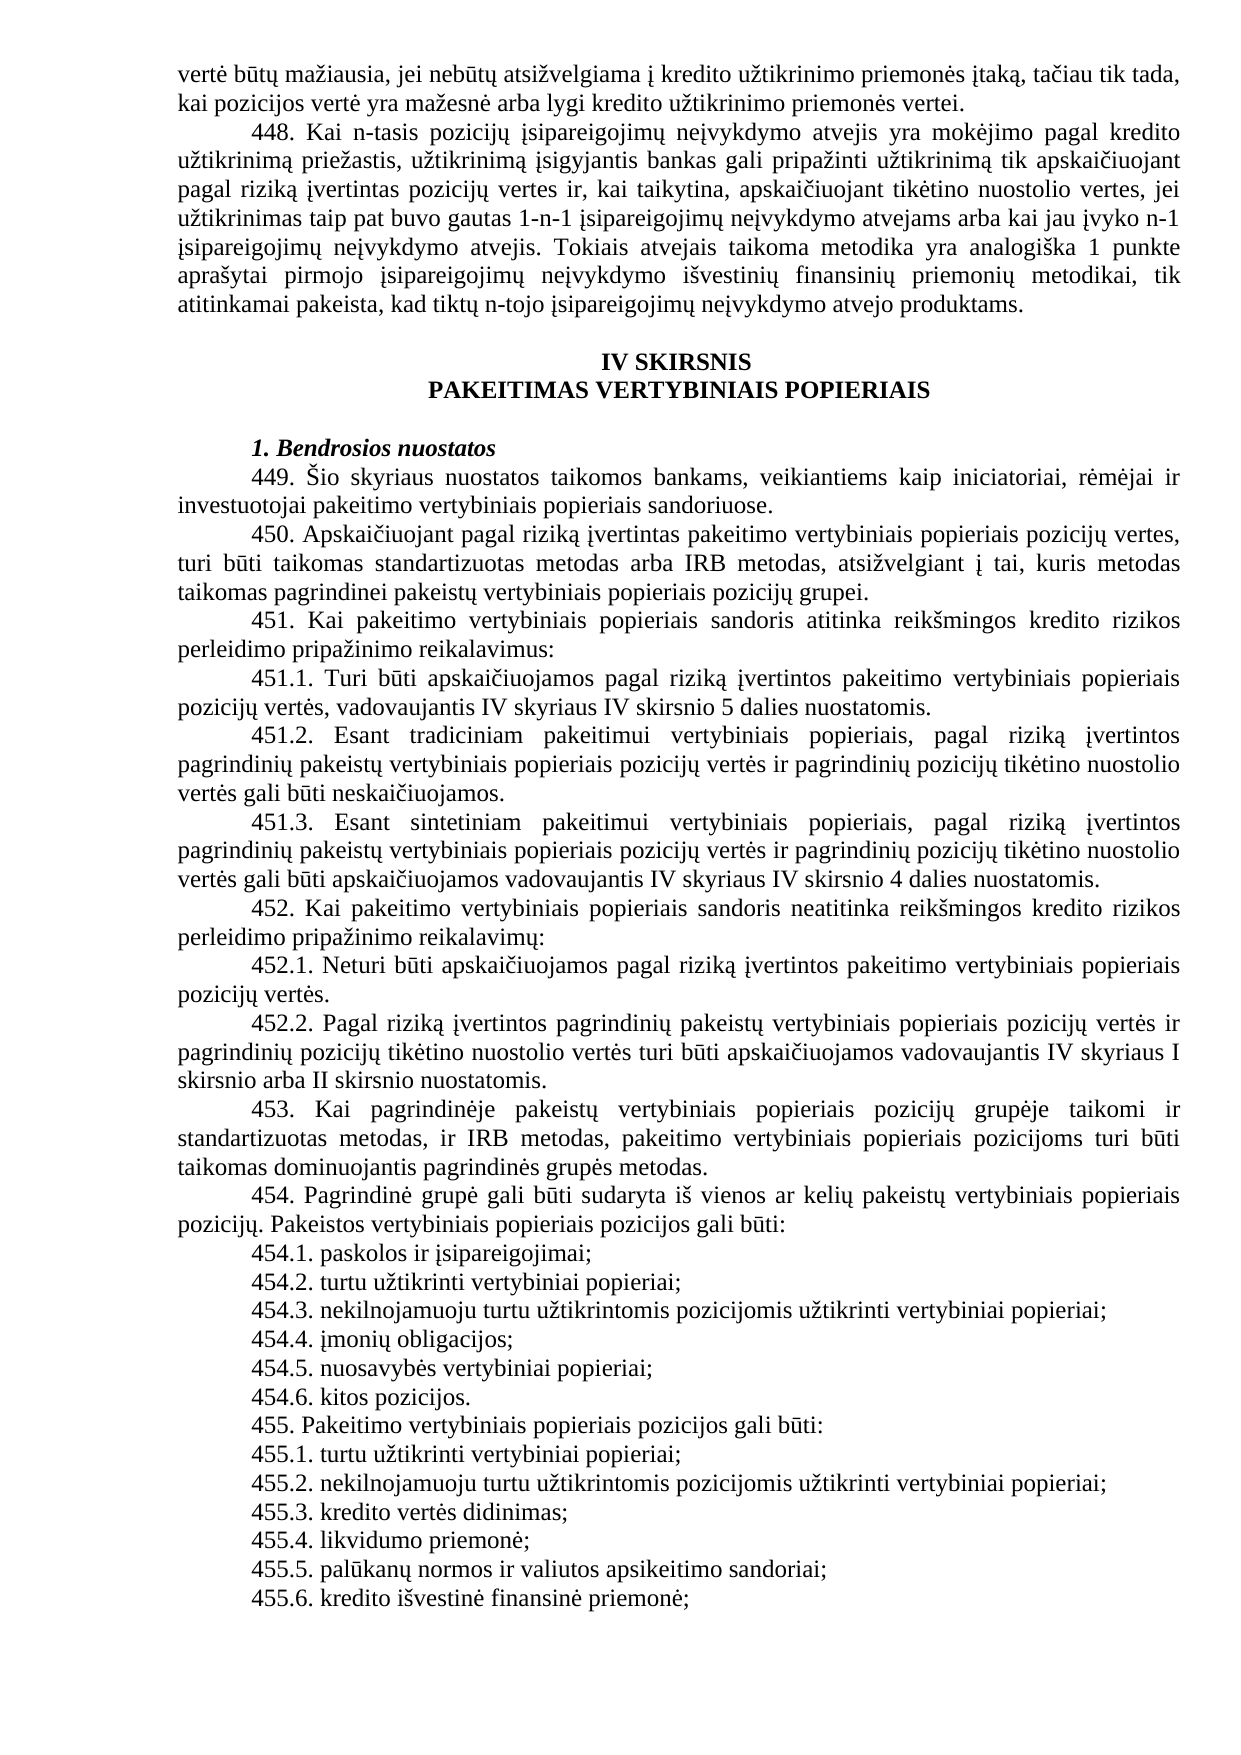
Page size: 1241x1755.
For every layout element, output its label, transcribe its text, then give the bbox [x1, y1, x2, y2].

text 454. Pagrindinė grupė gali būti sudaryta iš vienos ar kelių pakeistų vertybiniais popieriais pozicijų. Pakeistos vertybiniais popieriais pozicijos gali būti: [177, 1180, 1181, 1238]
text 454.3. nekilnojamuoju turtu užtikrintomis pozicijomis užtikrinti vertybiniai popieriai; [177, 1295, 1181, 1324]
text 455.5. palūkanų normos ir valiutos apsikeitimo sandoriai; [177, 1554, 1181, 1583]
text 454.6. kitos pozicijos. [177, 1382, 1181, 1410]
text 451.1. Turi būti apskaičiuojamos pagal riziką įvertintos pakeitimo vertybiniais popieriais pozicijų vertės, vadovaujantis IV skyriaus IV skirsnio 5 dalies nuostatomis. [177, 663, 1181, 720]
text 455.4. likvidumo priemonė; [177, 1525, 1181, 1554]
text 454.5. nuosavybės vertybiniai popieriai; [177, 1353, 1181, 1382]
text 449. Šio skyriaus nuostatos taikomos bankams, veikiantiems kaip iniciatoriai, rėmėjai ir investuotojai pakeitimo vertybiniais popieriais sandoriuose. [177, 462, 1181, 519]
text 455. Pakeitimo vertybiniais popieriais pozicijos gali būti: [177, 1410, 1181, 1439]
text 452.1. Neturi būti apskaičiuojamos pagal riziką įvertintos pakeitimo vertybiniais popieriais pozicijų vertės. [177, 950, 1181, 1008]
text 451. Kai pakeitimo vertybiniais popieriais sandoris atitinka reikšmingos kredito rizikos perleidimo pripažinimo reikalavimus: [177, 605, 1181, 663]
text 455.6. kredito išvestinė finansinė priemonė; [177, 1583, 1181, 1612]
text 455.3. kredito vertės didinimas; [177, 1497, 1181, 1525]
text 453. Kai pagrindinėje pakeistų vertybiniais popieriais pozicijų grupėje taikomi ir standartizuotas metodas, ir IRB metodas, pakeitimo vertybiniais popieriais pozicijoms turi būti taikomas dominuojantis pagrindinės grupės metodas. [177, 1094, 1181, 1180]
text 451.3. Esant sintetiniam pakeitimui vertybiniais popieriais, pagal riziką įvertintos pagrindinių pakeistų vertybiniais popieriais pozicijų vertės ir pagrindinių pozicijų tikėtino nuostolio vertės gali būti apskaičiuojamos vadovaujantis IV skyriaus IV skirsnio 4 dalies nuostatomis. [177, 807, 1181, 893]
text 1. Bendrosios nuostatos [177, 433, 1181, 462]
text 452. Kai pakeitimo vertybiniais popieriais sandoris neatitinka reikšmingos kredito rizikos perleidimo pripažinimo reikalavimų: [177, 893, 1181, 950]
text 451.2. Esant tradiciniam pakeitimui vertybiniais popieriais, pagal riziką įvertintos pagrindinių pakeistų vertybiniais popieriais pozicijų vertės ir pagrindinių pozicijų tikėtino nuostolio vertės gali būti neskaičiuojamos. [177, 720, 1181, 807]
text 455.1. turtu užtikrinti vertybiniai popieriai; [177, 1439, 1181, 1468]
text 454.2. turtu užtikrinti vertybiniai popieriai; [177, 1267, 1181, 1295]
text 454.4. įmonių obligacijos; [177, 1324, 1181, 1353]
text 452.2. Pagal riziką įvertintos pagrindinių pakeistų vertybiniais popieriais pozicijų vertės ir pagrindinių pozicijų tikėtino nuostolio vertės turi būti apskaičiuojamos vadovaujantis IV skyriaus I skirsnio arba II skirsnio nuostatomis. [177, 1008, 1181, 1094]
text 448. Kai n-tasis pozicijų įsipareigojimų neįvykdymo atvejis yra mokėjimo pagal kredito užtikrinimą priežastis, užtikrinimą įsigyjantis bankas gali pripažinti užtikrinimą tik apskaičiuojant pagal riziką įvertintas pozicijų vertes ir, kai taikytina, apskaičiuojant tikėtino nuostolio vertes, jei užtikrinimas taip pat buvo gautas 1-n-1 įsipareigojimų neįvykdymo atvejams arba kai jau įvyko n-1 įsipareigojimų neįvykdymo atvejis. Tokiais atvejais taikoma metodika yra analogiška 1 punkte aprašytai pirmojo įsipareigojimų neįvykdymo išvestinių finansinių priemonių metodikai, tik atitinkamai pakeista, kad tiktų n-tojo įsipareigojimų neįvykdymo atvejo produktams. [177, 117, 1181, 318]
text 450. Apskaičiuojant pagal riziką įvertintas pakeitimo vertybiniais popieriais pozicijų vertes, turi būti taikomas standartizuotas metodas arba IRB metodas, atsižvelgiant į tai, kuris metodas taikomas pagrindinei pakeistų vertybiniais popieriais pozicijų grupei. [177, 519, 1181, 605]
text vertė būtų mažiausia, jei nebūtų atsižvelgiama į kredito užtikrinimo priemonės įtaką, tačiau tik tada, kai pozicijos vertė yra mažesnė arba lygi kredito užtikrinimo priemonės vertei. [177, 59, 1181, 117]
text PAKEITIMAS VERTYBINIAIS POPIERIAIS [177, 375, 1181, 404]
text 454.1. paskolos ir įsipareigojimai; [177, 1238, 1181, 1267]
text 455.2. nekilnojamuoju turtu užtikrintomis pozicijomis užtikrinti vertybiniai popieriai; [177, 1468, 1181, 1497]
text IV SKIRSNIS [177, 347, 1181, 375]
